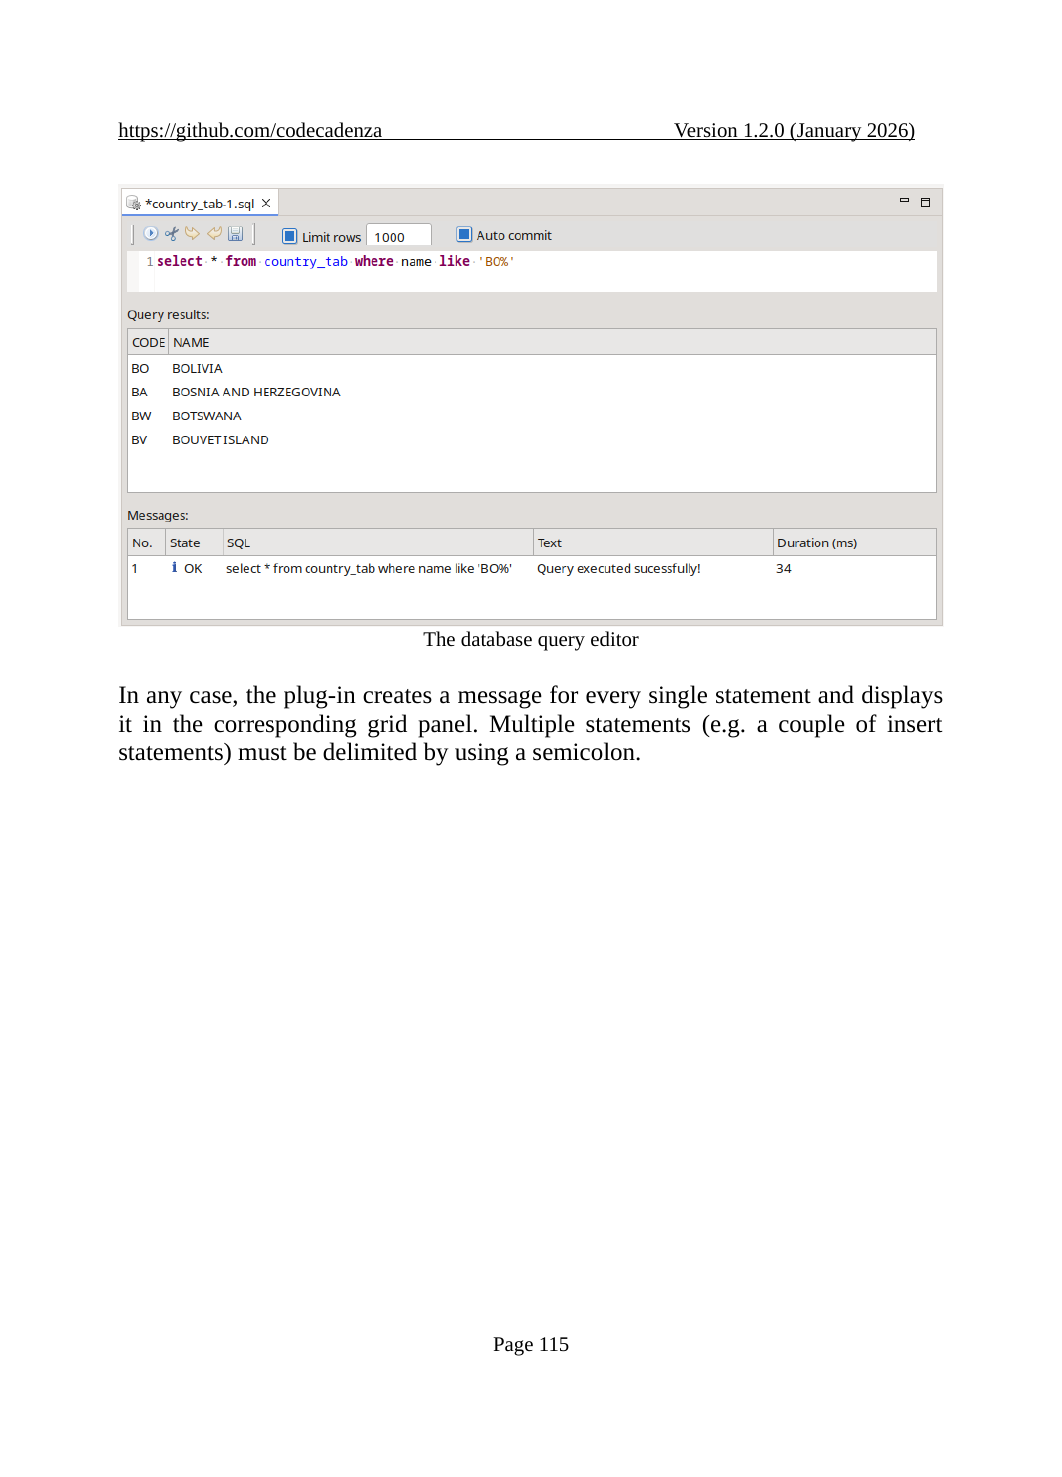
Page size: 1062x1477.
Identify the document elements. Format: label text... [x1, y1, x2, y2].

picture [118, 184, 944, 627]
text In any case, the plug-in creates a message for every single statement and displays it in the corresponding grid panel. Multiple statements (e.g. a couple of insert statements) must be delimited by using a semicolon. [118, 680, 944, 766]
text The database query editor [118, 627, 944, 651]
